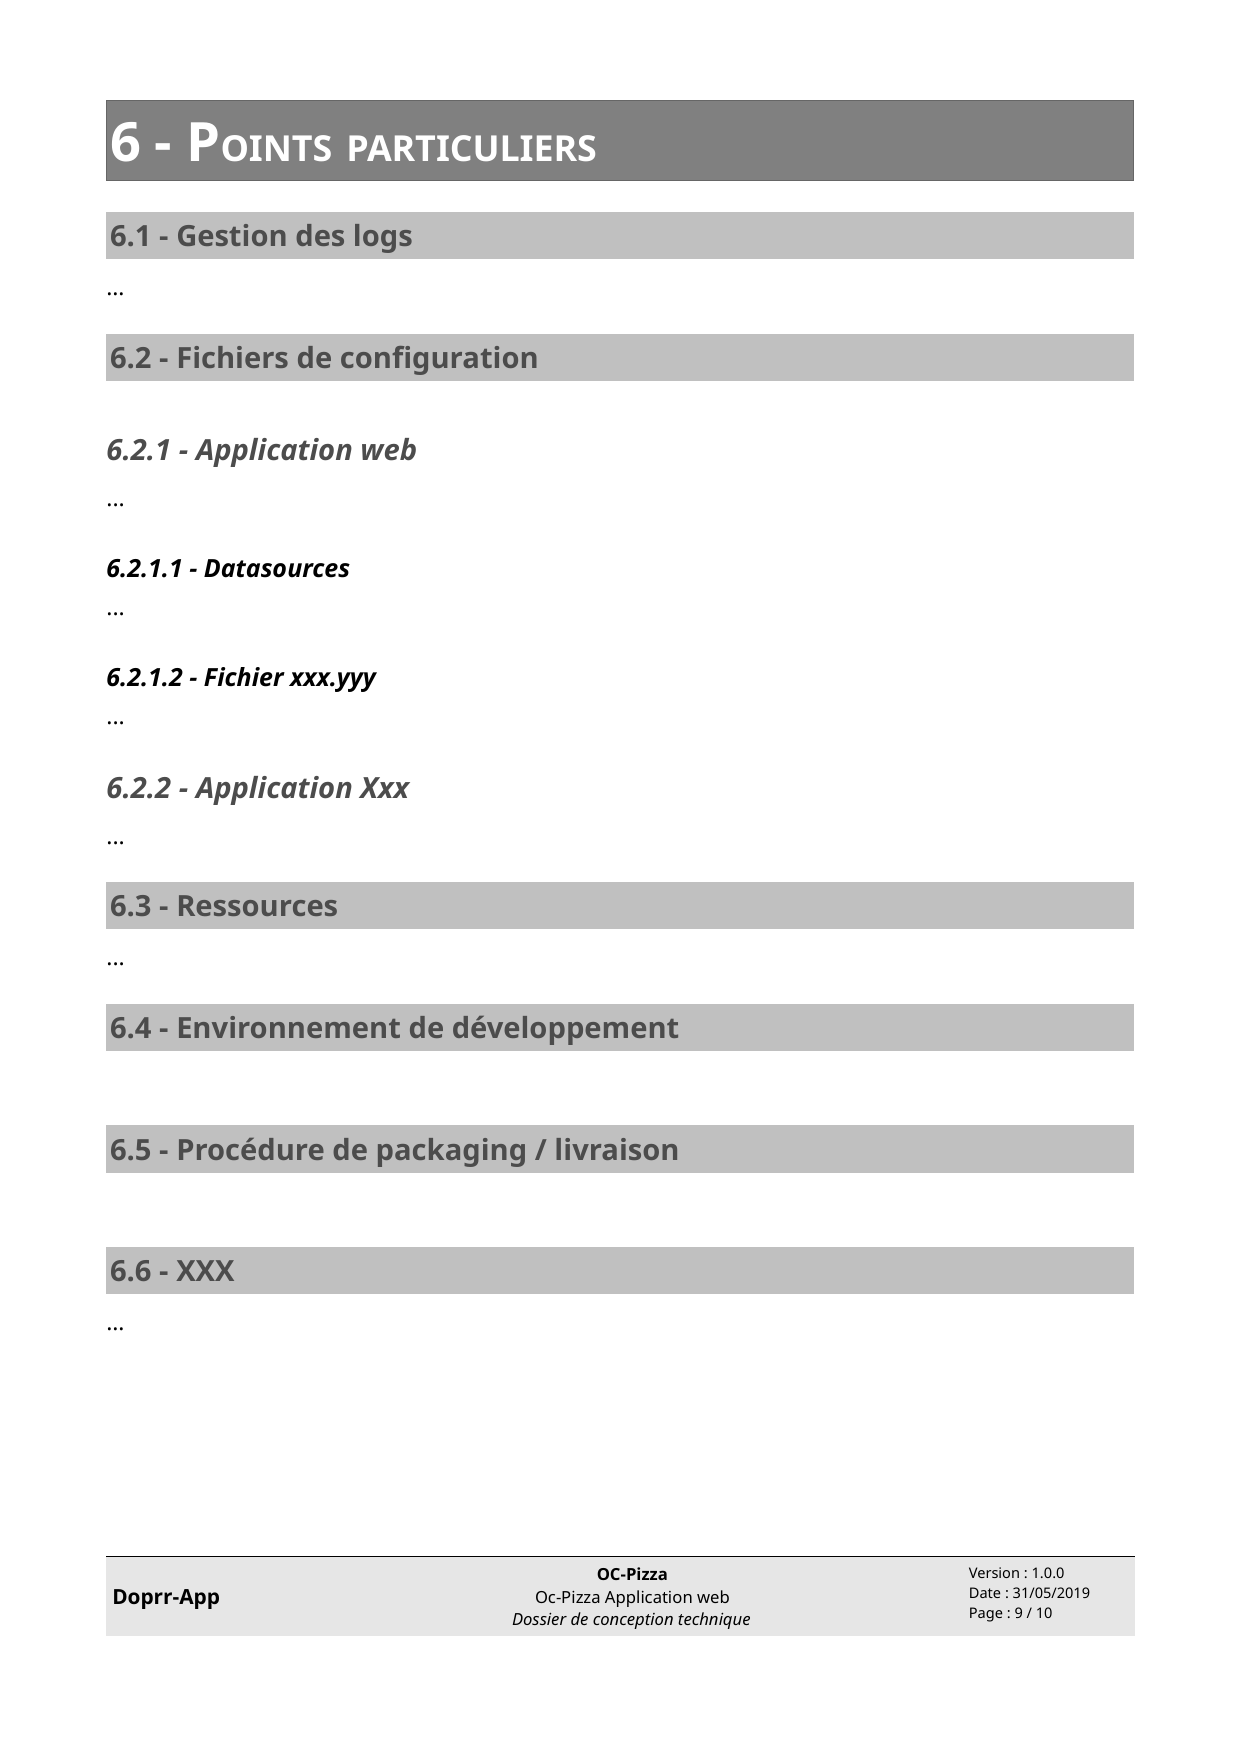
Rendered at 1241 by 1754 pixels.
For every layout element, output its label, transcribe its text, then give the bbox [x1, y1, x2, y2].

subtitle Points particuliers [107, 101, 1133, 180]
subtitle Fichiers de configuration [107, 335, 1133, 380]
text … [106, 1306, 1134, 1337]
subtitle Procédure de packaging / livraison [107, 1126, 1133, 1172]
subtitle Fichier xxx.yyy [106, 659, 1134, 693]
subtitle Ressources [107, 883, 1133, 928]
subtitle Environnement de développement [107, 1005, 1133, 1050]
subtitle Application Xxx [106, 768, 1134, 807]
text ... [106, 941, 1134, 972]
text … [106, 271, 1134, 302]
subtitle Application web [106, 429, 1134, 469]
subtitle Gestion des logs [107, 213, 1133, 258]
subtitle Datasources [106, 550, 1134, 584]
subtitle XXX [107, 1248, 1133, 1293]
text ... [106, 700, 1134, 731]
text ... [106, 591, 1134, 622]
text ... [106, 820, 1134, 851]
text ... [106, 482, 1134, 513]
